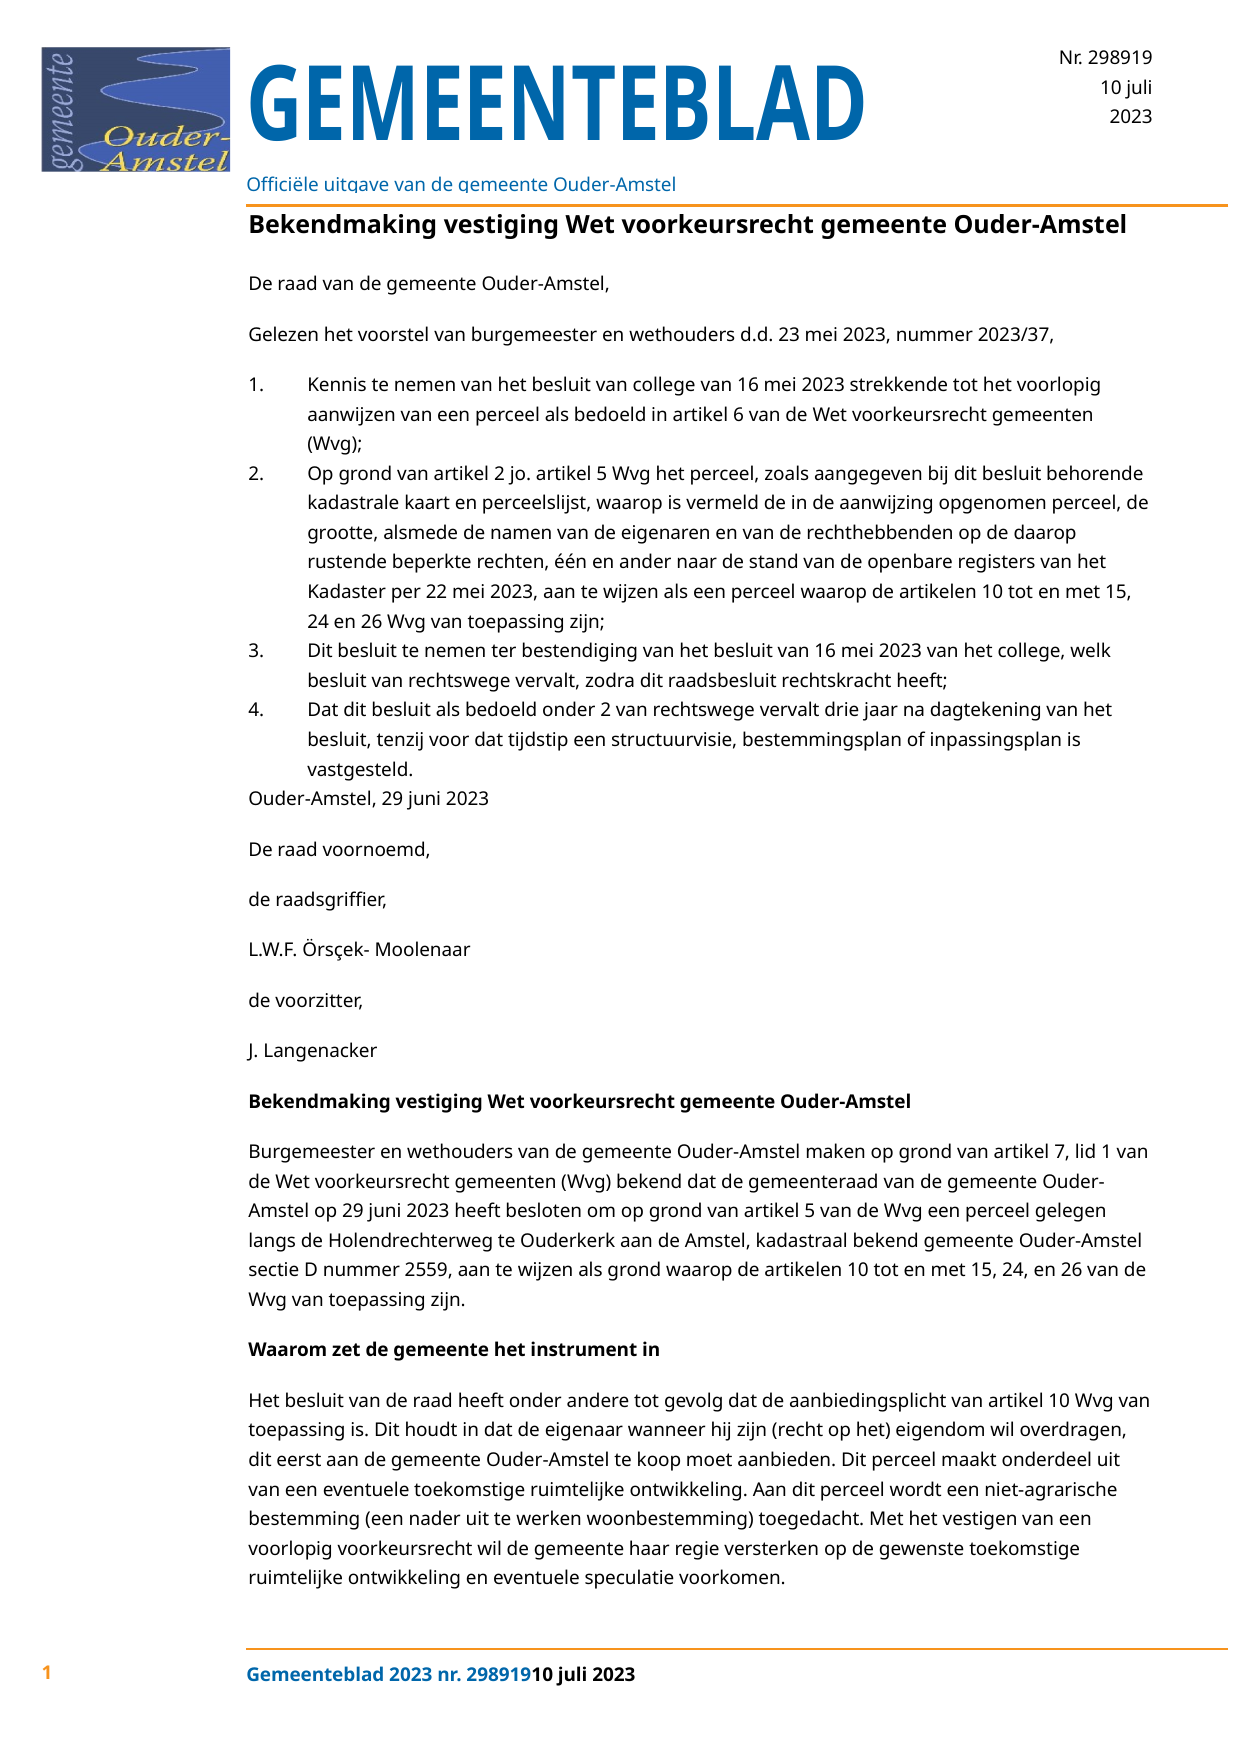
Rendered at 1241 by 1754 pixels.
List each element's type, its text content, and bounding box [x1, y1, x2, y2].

text de voorzitter, [248, 987, 1152, 1013]
text Bekendmaking vestiging Wet voorkeursrecht gemeente Ouder-Amstel [248, 207, 1152, 241]
text L.W.F. Örsçek- Moolenaar [248, 937, 1152, 962]
list Op grond van artikel 2 jo. artikel 5 Wvg het perceel, zoals aangegeven bij dit besluit behorende kadastrale kaart en perceelslijst, waarop is vermeld de in de aanwijzing opgenomen perceel, de grootte, alsmede de namen van de eigenaren en van de rechthebbenden op de daarop rustende beperkte rechten, één en ander naar de stand van de openbare registers van het Kadaster per 22 mei 2023, aan te wijzen als een perceel waarop de artikelen 10 tot en met 15, 24 en 26 Wvg van toepassing zijn; [248, 460, 1152, 633]
list Dat dit besluit als bedoeld onder 2 van rechtswege vervalt drie jaar na dagtekening van het besluit, tenzij voor dat tijdstip een structuurvisie, bestemmingsplan of inpassingsplan is vastgesteld. [248, 697, 1152, 781]
text Gelezen het voorstel van burgemeester en wethouders d.d. 23 mei 2023, nummer 2023/37, [248, 321, 1152, 346]
text Burgemeester en wethouders van de gemeente Ouder-Amstel maken op grond van artikel 7, lid 1 van de Wet voorkeursrecht gemeenten (Wvg) bekend dat de gemeenteraad van de gemeente Ouder-Amstel op 29 juni 2023 heeft besloten om op grond van artikel 5 van de Wvg een perceel gelegen langs de Holendrechterweg te Ouderkerk aan de Amstel, kadastraal bekend gemeente Ouder-Amstel sectie D nummer 2559, aan te wijzen als grond waarop de artikelen 10 tot en met 15, 24, en 26 van de Wvg van toepassing zijn. [248, 1138, 1152, 1312]
text de raadsgriffier, [248, 886, 1152, 912]
text J. Langenacker [248, 1037, 1152, 1063]
picture [41, 47, 231, 172]
list Dit besluit te nemen ter bestendiging van het besluit van 16 mei 2023 van het college, welk besluit van rechtswege vervalt, zodra dit raadsbesluit rechtskracht heeft; [248, 637, 1152, 693]
text Waarom zet de gemeente het instrument in [248, 1337, 1152, 1362]
text Ouder-Amstel, 29 juni 2023 [248, 785, 1152, 811]
text Het besluit van de raad heeft onder andere tot gevolg dat de aanbiedingsplicht van artikel 10 Wvg van toepassing is. Dit houdt in dat de eigenaar wanneer hij zijn (recht op het) eigendom wil overdragen, dit eerst aan de gemeente Ouder-Amstel te koop moet aanbieden. Dit perceel maakt onderdeel uit van een eventuele toekomstige ruimtelijke ontwikkeling. Aan dit perceel wordt een niet-agrarische bestemming (een nader uit te werken woonbestemming) toegedacht. Met het vestigen van een voorlopig voorkeursrecht wil de gemeente haar regie versterken op de gewenste toekomstige ruimtelijke ontwikkeling en eventuele speculatie voorkomen. [248, 1387, 1152, 1590]
text De raad van de gemeente Ouder-Amstel, [248, 270, 1152, 296]
text Bekendmaking vestiging Wet voorkeursrecht gemeente Ouder-Amstel [248, 1088, 1152, 1113]
text De raad voornoemd, [248, 836, 1152, 861]
list Kennis te nemen van het besluit van college van 16 mei 2023 strekkende tot het voorlopig aanwijzen van een perceel als bedoeld in artikel 6 van de Wet voorkeursrecht gemeenten (Wvg); [248, 371, 1152, 456]
